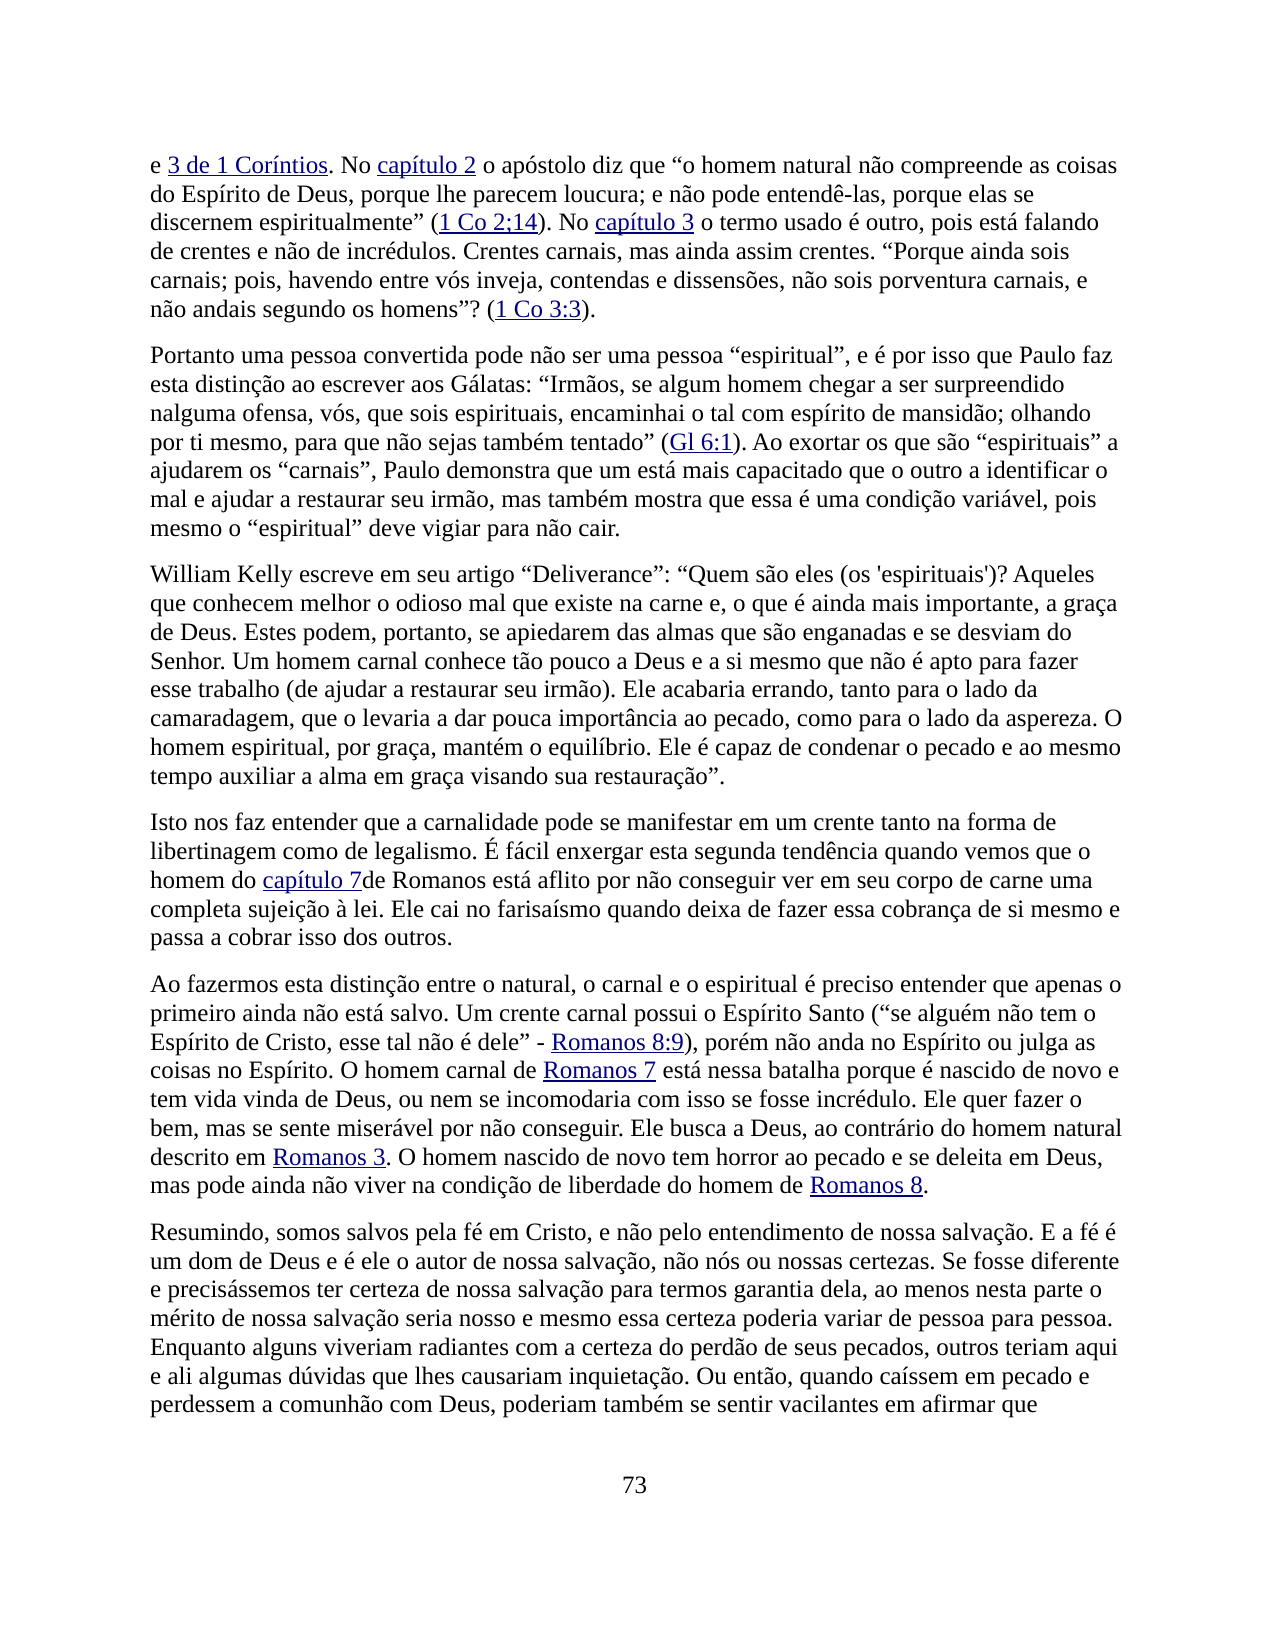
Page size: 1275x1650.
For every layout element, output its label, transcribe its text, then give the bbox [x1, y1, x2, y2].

text William Kelly escreve em seu artigo “Deliverance”: “Quem são eles (os 'espirituais')? Aqueles que conhecem melhor o odioso mal que existe na carne e, o que é ainda mais importante, a graça de Deus. Estes podem, portanto, se apiedarem das almas que são enganadas e se desviam do Senhor. Um homem carnal conhece tão pouco a Deus e a si mesmo que não é apto para fazer esse trabalho (de ajudar a restaurar seu irmão). Ele acabaria errando, tanto para o lado da camaradagem, que o levaria a dar pouca importância ao pecado, como para o lado da aspereza. O homem espiritual, por graça, mantém o equilíbrio. Ele é capaz de condenar o pecado e ao mesmo tempo auxiliar a alma em graça visando sua restauração”. [150, 559, 1125, 789]
text Isto nos faz entender que a carnalidade pode se manifestar em um crente tanto na forma de libertinagem como de legalismo. É fácil enxergar esta segunda tendência quando vemos que o homem do capítulo 7de Romanos está aflito por não conseguir ver em seu corpo de carne uma completa sujeição à lei. Ele cai no farisaísmo quando deixa de fazer essa cobrança de si mesmo e passa a cobrar isso dos outros. [150, 807, 1125, 951]
text e 3 de 1 Coríntios. No capítulo 2 o apóstolo diz que “o homem natural não compreende as coisas do Espírito de Deus, porque lhe parecem loucura; e não pode entendê-las, porque elas se discernem espiritualmente” (1 Co 2;14). No capítulo 3 o termo usado é outro, pois está falando de crentes e não de incrédulos. Crentes carnais, mas ainda assim crentes. “Porque ainda sois carnais; pois, havendo entre vós inveja, contendas e dissensões, não sois porventura carnais, e não andais segundo os homens”? (1 Co 3:3). [150, 150, 1125, 322]
text Portanto uma pessoa convertida pode não ser uma pessoa “espiritual”, e é por isso que Paulo faz esta distinção ao escrever aos Gálatas: “Irmãos, se algum homem chegar a ser surpreendido nalguma ofensa, vós, que sois espirituais, encaminhai o tal com espírito de mansidão; olhando por ti mesmo, para que não sejas também tentado” (Gl 6:1). Ao exortar os que são “espirituais” a ajudarem os “carnais”, Paulo demonstra que um está mais capacitado que o outro a identificar o mal e ajudar a restaurar seu irmão, mas também mostra que essa é uma condição variável, pois mesmo o “espiritual” deve vigiar para não cair. [150, 340, 1125, 542]
text Ao fazermos esta distinção entre o natural, o carnal e o espiritual é preciso entender que apenas o primeiro ainda não está salvo. Um crente carnal possui o Espírito Santo (“se alguém não tem o Espírito de Cristo, esse tal não é dele” - Romanos 8:9), porém não anda no Espírito ou julga as coisas no Espírito. O homem carnal de Romanos 7 está nessa batalha porque é nascido de novo e tem vida vinda de Deus, ou nem se incomodaria com isso se fosse incrédulo. Ele quer fazer o bem, mas se sente miserável por não conseguir. Ele busca a Deus, ao contrário do homem natural descrito em Romanos 3. O homem nascido de novo tem horror ao pecado e se deleita em Deus, mas pode ainda não viver na condição de liberdade do homem de Romanos 8. [150, 969, 1125, 1199]
text Resumindo, somos salvos pela fé em Cristo, e não pelo entendimento de nossa salvação. E a fé é um dom de Deus e é ele o autor de nossa salvação, não nós ou nossas certezas. Se fosse diferente e precisássemos ter certeza de nossa salvação para termos garantia dela, ao menos nesta parte o mérito de nossa salvação seria nosso e mesmo essa certeza poderia variar de pessoa para pessoa. Enquanto alguns viveriam radiantes com a certeza do perdão de seus pecados, outros teriam aqui e ali algumas dúvidas que lhes causariam inquietação. Ou então, quando caíssem em pecado e perdessem a comunhão com Deus, poderiam também se sentir vacilantes em afirmar que [150, 1217, 1125, 1418]
